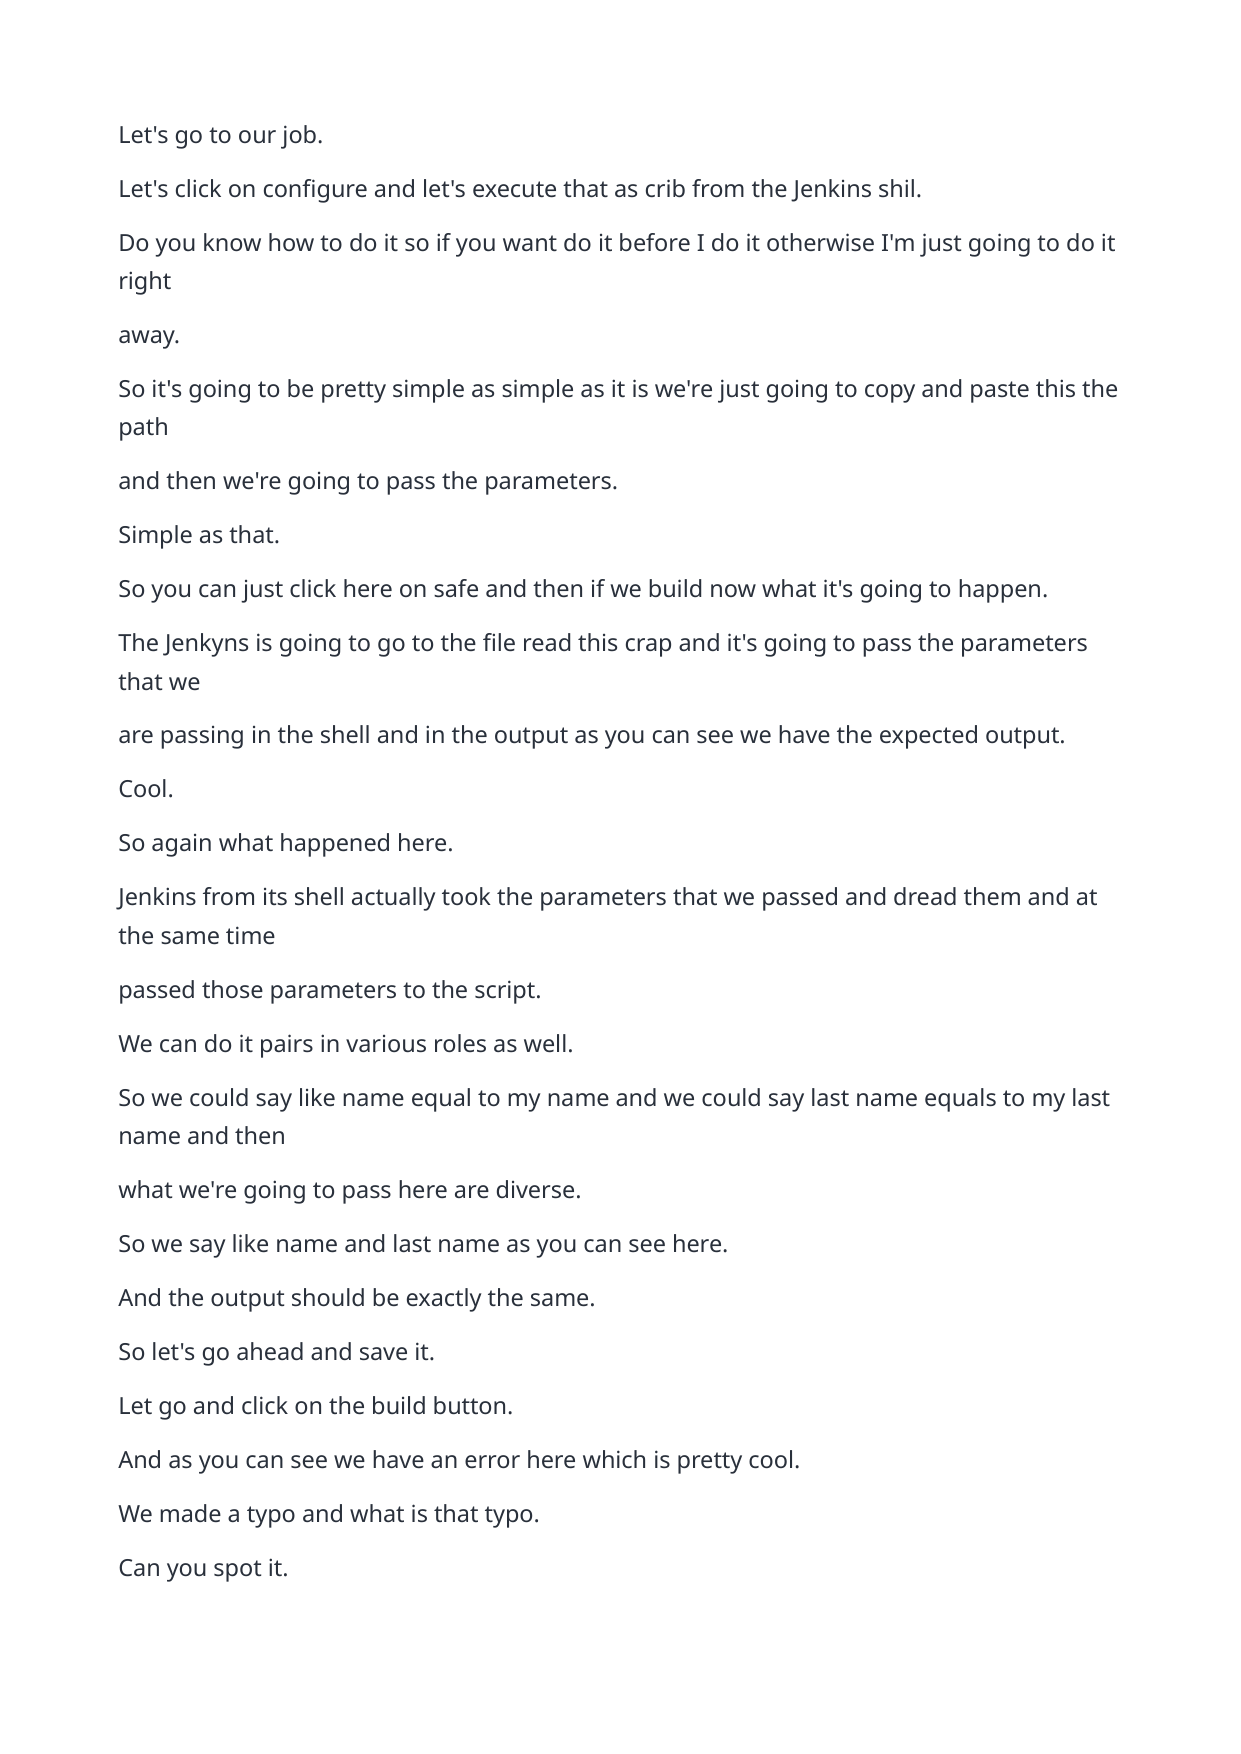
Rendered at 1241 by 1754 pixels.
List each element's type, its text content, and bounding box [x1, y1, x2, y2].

text So you can just click here on safe and then if we build now what it's going to happen. [118, 572, 1122, 604]
text and then we're going to pass the parameters. [118, 464, 1122, 497]
text away. [118, 318, 1122, 350]
text We made a typo and what is that typo. [118, 1497, 1122, 1529]
text So we say like name and last name as you can see here. [118, 1227, 1122, 1259]
text Let's go to our job. [118, 118, 1122, 150]
text what we're going to pass here are diverse. [118, 1173, 1122, 1205]
text Do you know how to do it so if you want do it before I do it otherwise I'm just going to do it right [118, 226, 1122, 296]
text And as you can see we have an error here which is pretty cool. [118, 1443, 1122, 1475]
text So it's going to be pretty simple as simple as it is we're just going to copy and paste this the path [118, 372, 1122, 443]
text So again what happened here. [118, 827, 1122, 859]
text Jenkins from its shell actually took the parameters that we passed and dread them and at the same time [118, 881, 1122, 951]
text passed those parameters to the script. [118, 973, 1122, 1005]
text Cool. [118, 773, 1122, 805]
text The Jenkyns is going to go to the file read this crap and it's going to pass the parameters that we [118, 626, 1122, 697]
text So we could say like name equal to my name and we could say last name equals to my last name and then [118, 1081, 1122, 1151]
text We can do it pairs in various roles as well. [118, 1027, 1122, 1059]
text Let's click on configure and let's execute that as crib from the Jenkins shil. [118, 172, 1122, 204]
text And the output should be exactly the same. [118, 1281, 1122, 1313]
text Let go and click on the build button. [118, 1389, 1122, 1421]
text Can you spot it. [118, 1551, 1122, 1583]
text Simple as that. [118, 518, 1122, 551]
text are passing in the shell and in the output as you can see we have the expected output. [118, 719, 1122, 751]
text So let's go ahead and save it. [118, 1335, 1122, 1367]
